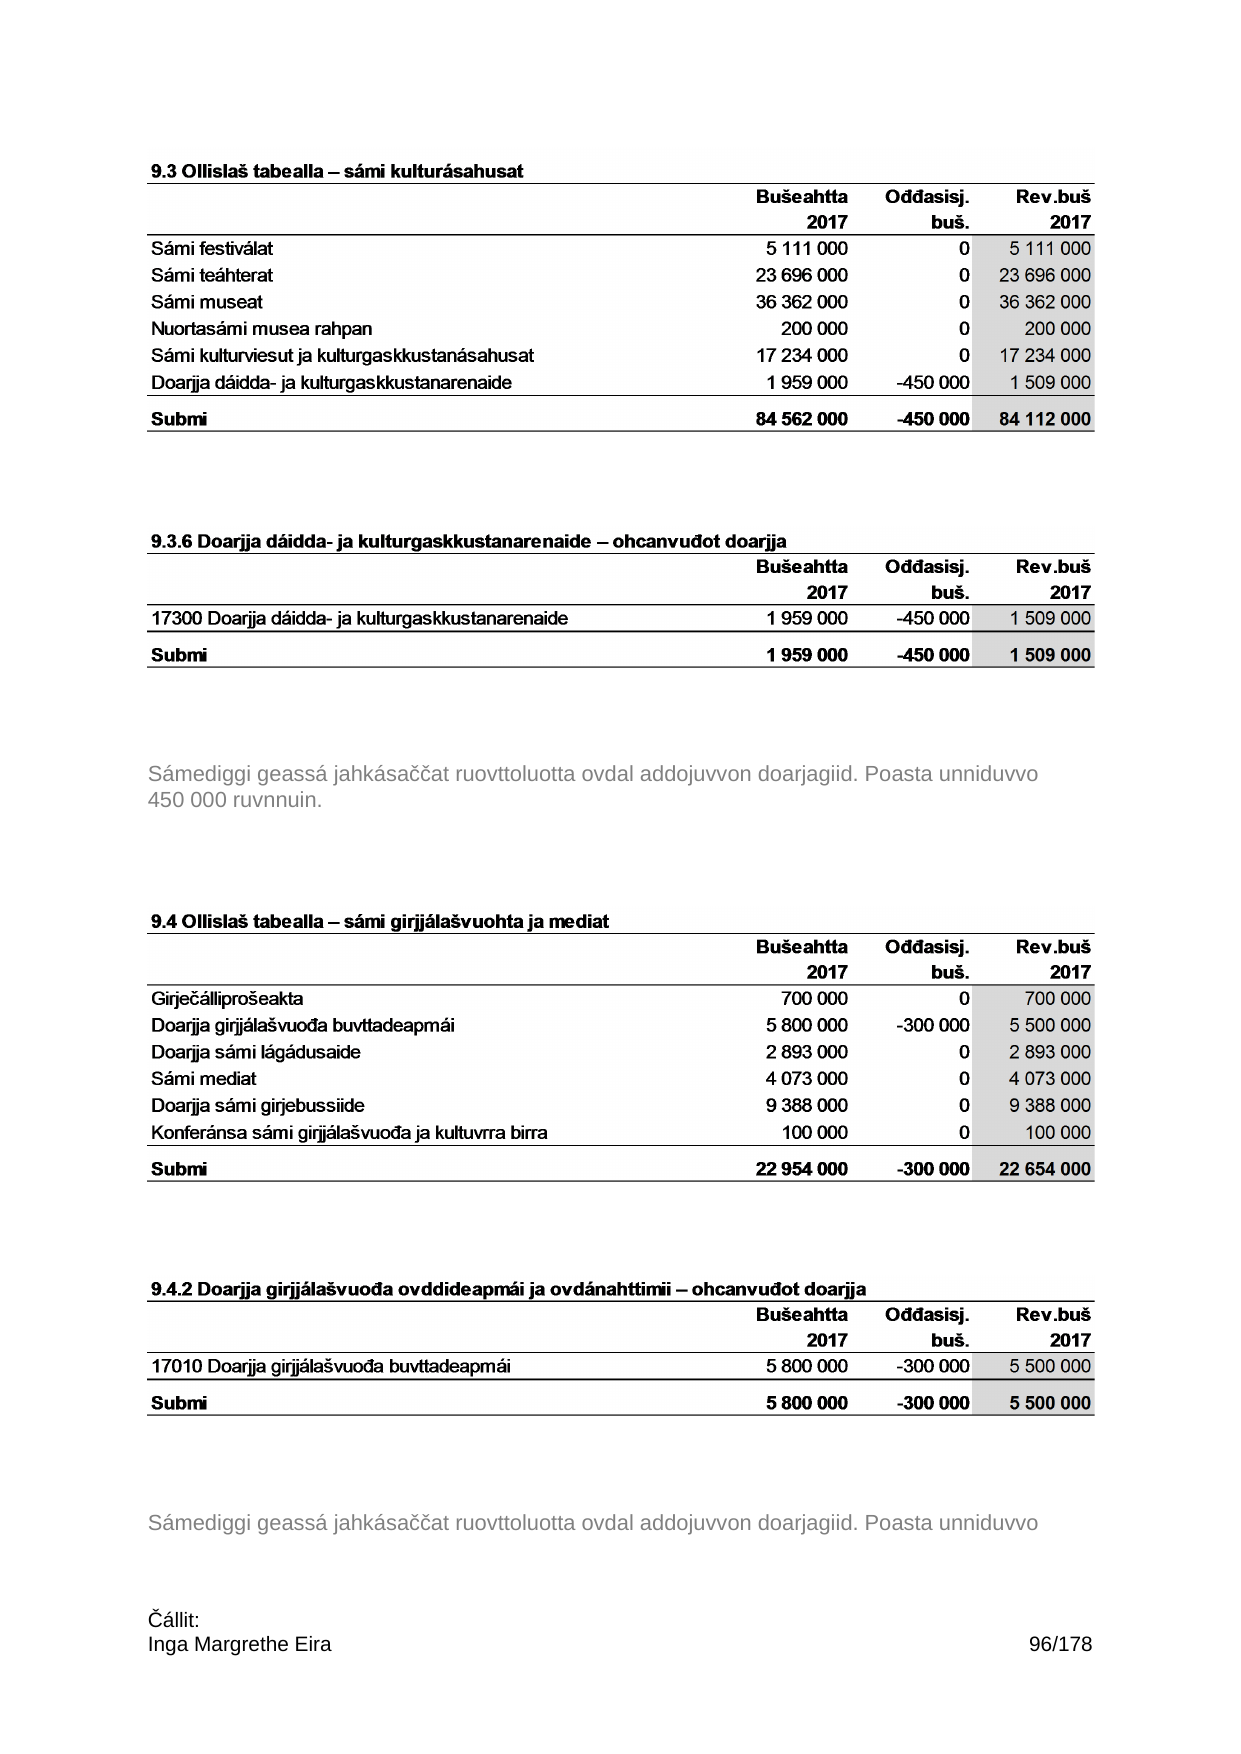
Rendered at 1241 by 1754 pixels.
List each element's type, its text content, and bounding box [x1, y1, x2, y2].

picture [147, 906, 1095, 1182]
picture [147, 147, 1095, 432]
table_header Sámediggi geassá jahkásaččat ruovttoluotta ovdal addojuvvon doarjagiid. Poasta unniduvvo 450 000 ruvnnuin. Sámediggi geassá jahkásaččat ruovttoluotta ovdal addojuvvon doarjagiid. Poasta unniduvvo [136, 148, 1104, 1535]
picture [147, 526, 1095, 668]
picture [147, 1275, 1095, 1416]
